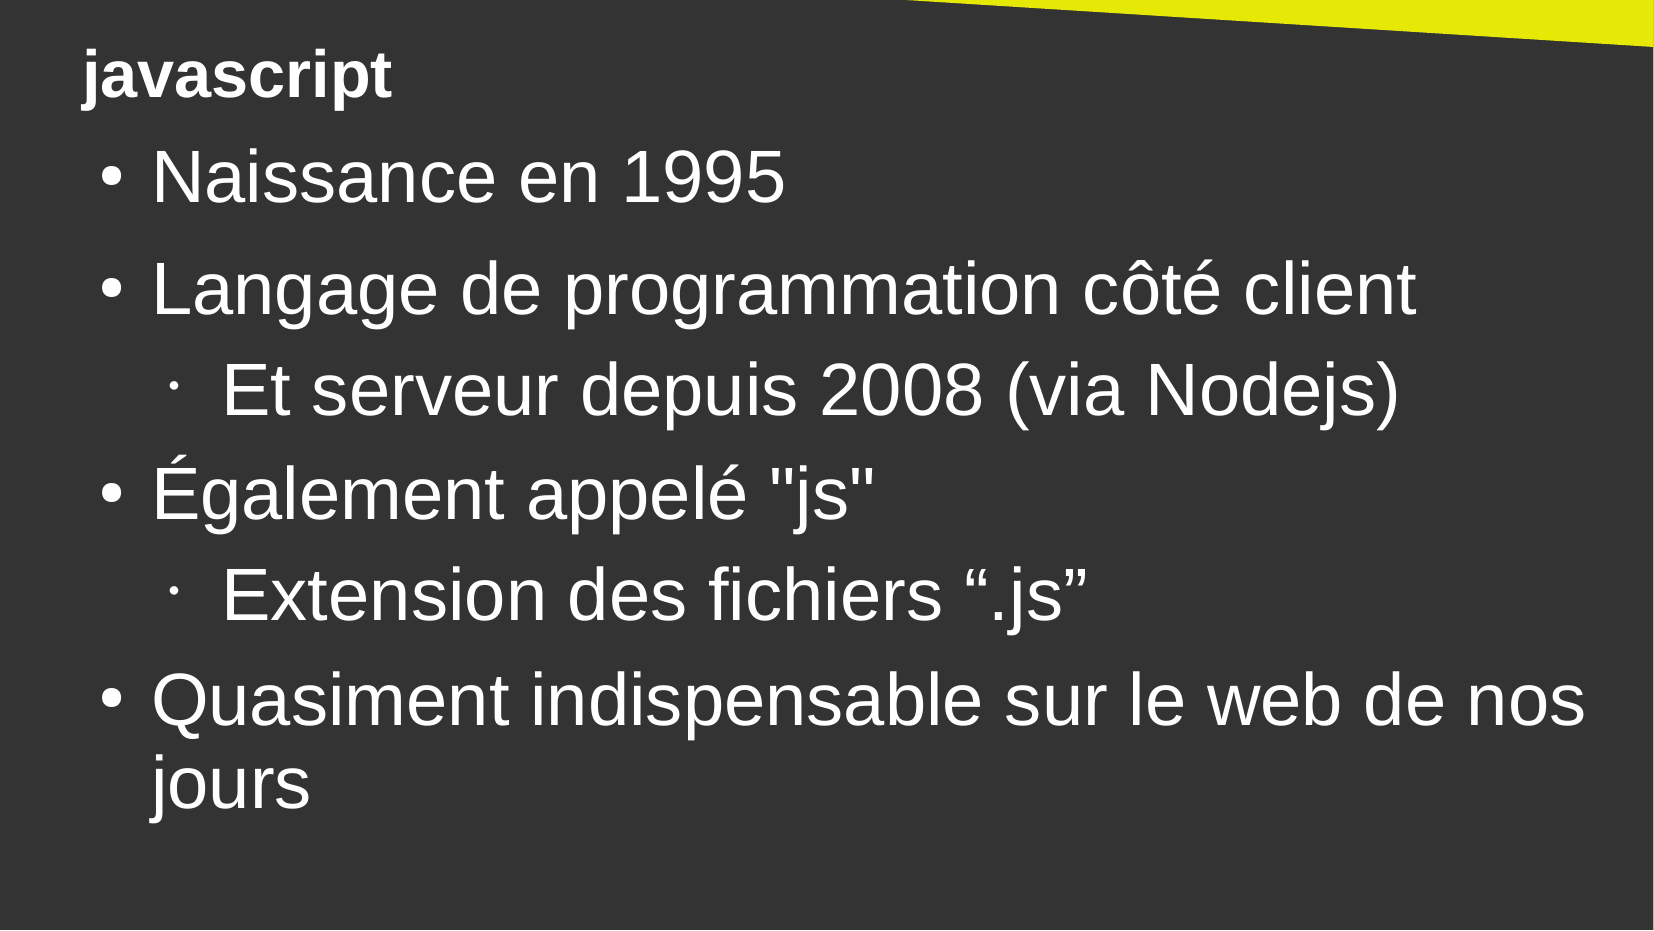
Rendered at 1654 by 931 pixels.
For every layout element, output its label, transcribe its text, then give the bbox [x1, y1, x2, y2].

text_box [905, 0, 1654, 48]
list Naissance en 1995 Langage de programmation côté client Et serveur depuis 2008 (via Nodejs) Également appelé "js" Extension des fichiers “.js” Quasiment indispensable sur le web de nos jours [80, 135, 1620, 827]
title javascript [82, 37, 1571, 114]
